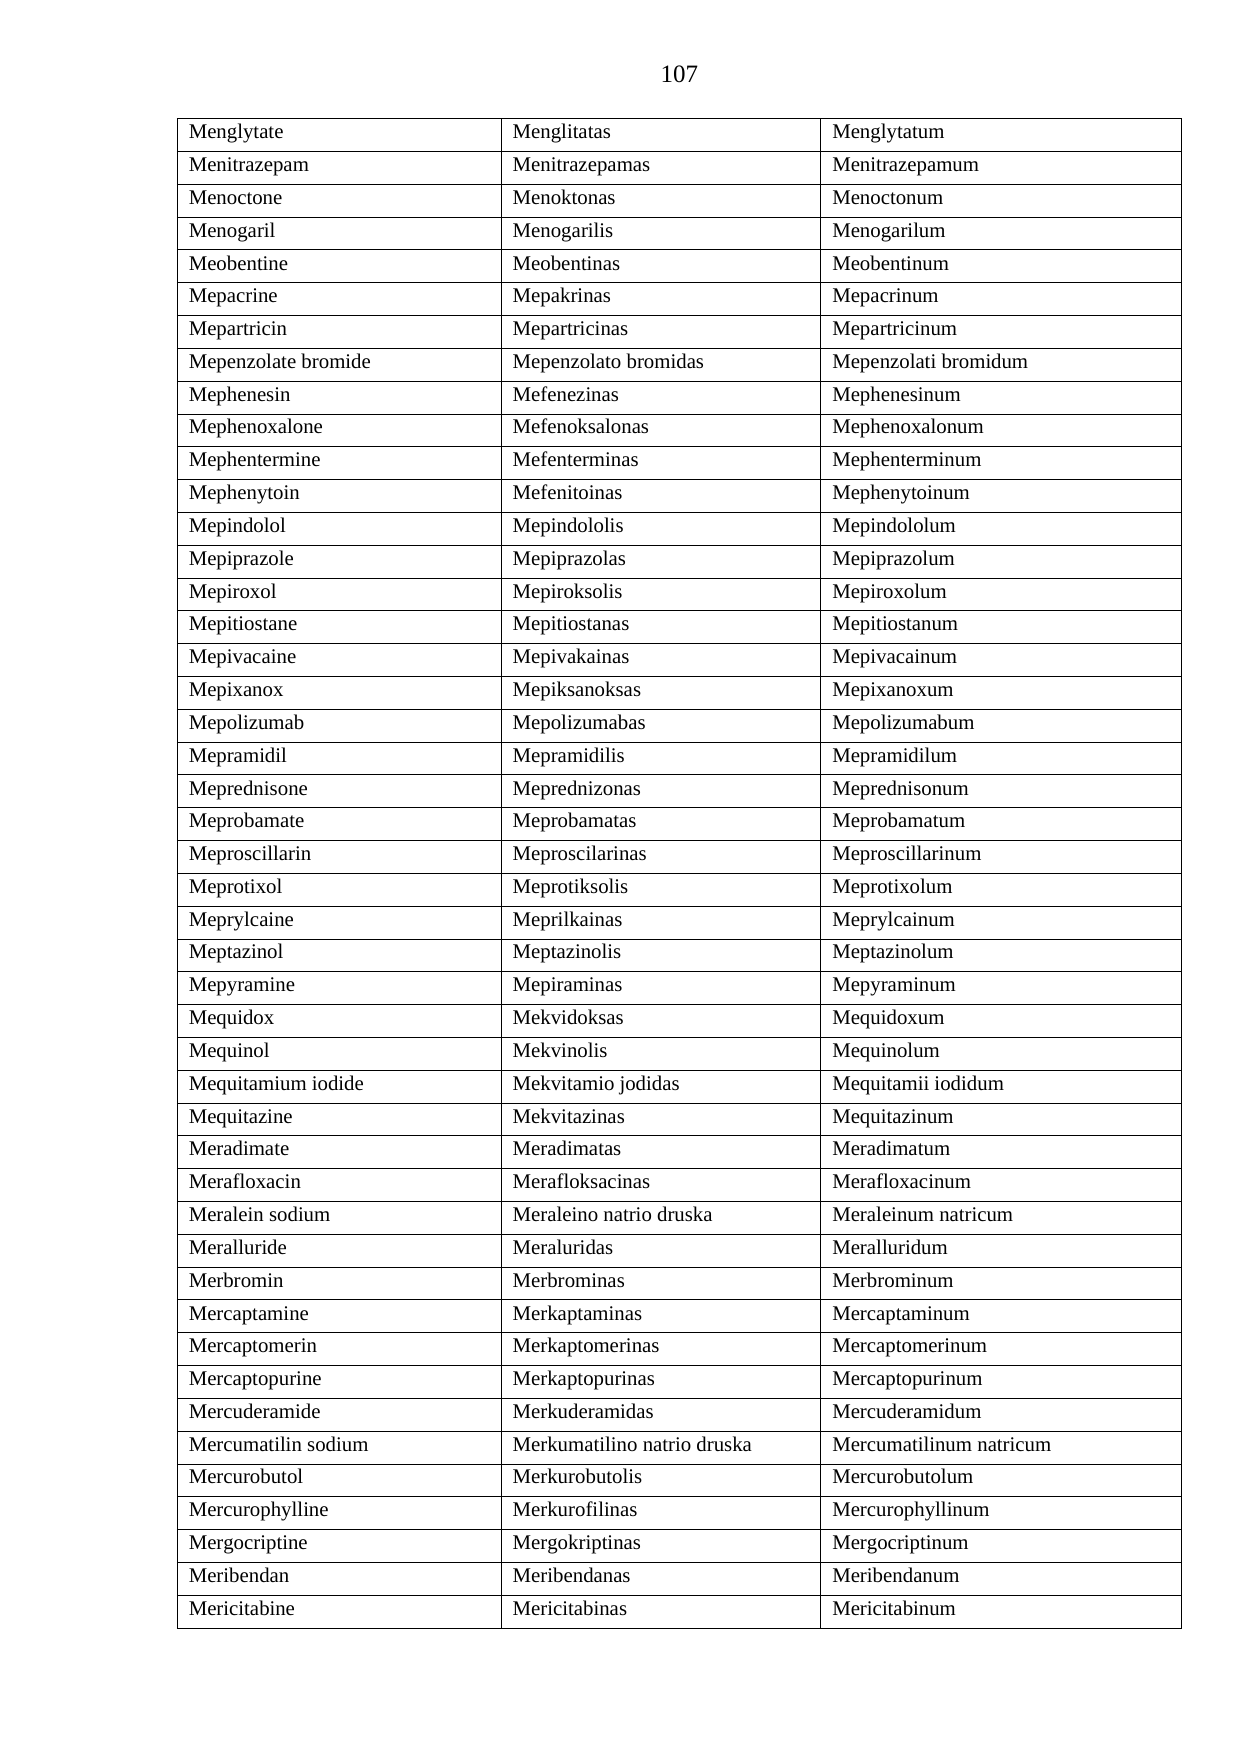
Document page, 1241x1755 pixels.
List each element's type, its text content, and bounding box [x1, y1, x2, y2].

table_cell Meprotixolum [821, 874, 1181, 906]
table_cell Mepiprazole [178, 546, 501, 577]
table_cell Mepiroxol [178, 579, 501, 610]
table_cell Mepindololis [502, 513, 820, 545]
table_cell Mephenoxalone [178, 415, 501, 446]
table_cell Merkumatilino natrio druska [502, 1432, 820, 1463]
table_cell Meraleinum natricum [821, 1202, 1181, 1234]
table_cell Menogaril [178, 218, 501, 249]
table_cell Meribendan [178, 1563, 501, 1595]
table_cell Menitrazepamum [821, 152, 1181, 184]
table_cell Mephenytoinum [821, 480, 1181, 512]
table_cell Mercuderamide [178, 1399, 501, 1431]
table_cell Mepacrine [178, 283, 501, 315]
table_cell Mercumatilinum natricum [821, 1432, 1181, 1463]
table_cell Meribendanum [821, 1563, 1181, 1595]
table_cell Mekvinolis [502, 1038, 820, 1070]
table_cell Mepolizumabum [821, 710, 1181, 742]
table_cell Meprilkainas [502, 907, 820, 938]
table_cell Mepitiostanum [821, 611, 1181, 643]
table_cell Mercaptaminum [821, 1300, 1181, 1332]
table_cell Mercurophyllinum [821, 1497, 1181, 1529]
table_cell Mepiroksolis [502, 579, 820, 610]
table_cell Merkuderamidas [502, 1399, 820, 1431]
table_cell Meradimatas [502, 1136, 820, 1168]
table_cell Mepartricinum [821, 316, 1181, 348]
table_cell Meribendanas [502, 1563, 820, 1595]
table_cell Meprotixol [178, 874, 501, 906]
table_cell Mefenitoinas [502, 480, 820, 512]
table_cell Meprobamatum [821, 808, 1181, 840]
table_cell Mepitiostanas [502, 611, 820, 643]
table_cell Meprotiksolis [502, 874, 820, 906]
table_cell Mercurophylline [178, 1497, 501, 1529]
table_cell Meprednisone [178, 775, 501, 807]
table_cell Merkaptomerinas [502, 1333, 820, 1365]
table_cell Mequinol [178, 1038, 501, 1070]
table_cell Mercaptopurine [178, 1366, 501, 1398]
table_cell Meprobamatas [502, 808, 820, 840]
table_cell Mepixanox [178, 677, 501, 709]
table_cell Meproscillarinum [821, 841, 1181, 873]
table_cell Mekvitazinas [502, 1104, 820, 1135]
table_cell Merkaptaminas [502, 1300, 820, 1332]
table_cell Merafloxacinum [821, 1169, 1181, 1201]
table_cell Mercaptomerinum [821, 1333, 1181, 1365]
table_cell Mergocriptine [178, 1530, 501, 1562]
table_cell Meproscilarinas [502, 841, 820, 873]
table_cell Mepiraminas [502, 972, 820, 1004]
table_cell Merkurobutolis [502, 1465, 820, 1496]
table_cell Meobentinas [502, 250, 820, 282]
table_cell Merafloxacin [178, 1169, 501, 1201]
table_cell Menogarilum [821, 218, 1181, 249]
table_cell Mequidox [178, 1005, 501, 1037]
table_cell Mericitabine [178, 1596, 501, 1627]
table_cell Meproscillarin [178, 841, 501, 873]
table_cell Mepiroxolum [821, 579, 1181, 610]
table_cell Merbromin [178, 1268, 501, 1299]
table_cell Mequitazine [178, 1104, 501, 1135]
table_cell Mepiksanoksas [502, 677, 820, 709]
table_cell Mepivakainas [502, 644, 820, 676]
table_cell Mephenterminum [821, 447, 1181, 479]
table_cell Menglytatum [821, 119, 1181, 151]
table_cell Menglitatas [502, 119, 820, 151]
table_cell Mercuderamidum [821, 1399, 1181, 1431]
table_cell Mepramidil [178, 743, 501, 774]
table_cell Mepyramine [178, 972, 501, 1004]
table_cell Mefenezinas [502, 382, 820, 413]
table_cell Mekvidoksas [502, 1005, 820, 1037]
table_cell Mekvitamio jodidas [502, 1071, 820, 1102]
table_cell Mepixanoxum [821, 677, 1181, 709]
table_cell Menoctonum [821, 185, 1181, 217]
table_cell Mequidoxum [821, 1005, 1181, 1037]
table_cell Menitrazepam [178, 152, 501, 184]
table_cell Meprylcainum [821, 907, 1181, 938]
table_cell Meralluride [178, 1235, 501, 1267]
table_cell Mephenesinum [821, 382, 1181, 413]
table_cell Mepacrinum [821, 283, 1181, 315]
table_cell Merbrominum [821, 1268, 1181, 1299]
table_cell Mefenterminas [502, 447, 820, 479]
table_cell Mericitabinas [502, 1596, 820, 1627]
table_cell Mepartricinas [502, 316, 820, 348]
table_cell Mequitamii iodidum [821, 1071, 1181, 1102]
table_cell Mephenytoin [178, 480, 501, 512]
table_cell Meprobamate [178, 808, 501, 840]
table_cell Mercurobutol [178, 1465, 501, 1496]
table_cell Mepenzolate bromide [178, 349, 501, 381]
table_cell Mergokriptinas [502, 1530, 820, 1562]
table_cell Meradimatum [821, 1136, 1181, 1168]
table_cell Mepiprazolas [502, 546, 820, 577]
table_cell Mequitamium iodide [178, 1071, 501, 1102]
table_cell Mepyraminum [821, 972, 1181, 1004]
table_cell Mercurobutolum [821, 1465, 1181, 1496]
table_cell Menogarilis [502, 218, 820, 249]
table_cell Mepolizumabas [502, 710, 820, 742]
table_cell Mepindololum [821, 513, 1181, 545]
table_cell Mepolizumab [178, 710, 501, 742]
table_cell Mepivacaine [178, 644, 501, 676]
table_cell Mequitazinum [821, 1104, 1181, 1135]
table_cell Mephenesin [178, 382, 501, 413]
table_cell Menoctone [178, 185, 501, 217]
table_cell Mercaptomerin [178, 1333, 501, 1365]
table_cell Mercumatilin sodium [178, 1432, 501, 1463]
table_cell Meralein sodium [178, 1202, 501, 1234]
table_cell Mepenzolati bromidum [821, 349, 1181, 381]
table_cell Menitrazepamas [502, 152, 820, 184]
table_cell Meptazinol [178, 940, 501, 971]
table_cell Mergocriptinum [821, 1530, 1181, 1562]
table_cell Mefenoksalonas [502, 415, 820, 446]
table_cell Meradimate [178, 1136, 501, 1168]
table_cell Mephenoxalonum [821, 415, 1181, 446]
table_cell Meraluridas [502, 1235, 820, 1267]
table_cell Mepivacainum [821, 644, 1181, 676]
table_cell Mepramidilum [821, 743, 1181, 774]
table_cell Menglytate [178, 119, 501, 151]
table_cell Mercaptopurinum [821, 1366, 1181, 1398]
table_cell Merbrominas [502, 1268, 820, 1299]
table_cell Merkurofilinas [502, 1497, 820, 1529]
table_cell Mepenzolato bromidas [502, 349, 820, 381]
table_cell Merkaptopurinas [502, 1366, 820, 1398]
table_cell Meprednizonas [502, 775, 820, 807]
table_cell Meptazinolum [821, 940, 1181, 971]
table_cell Mephentermine [178, 447, 501, 479]
table_cell Merafloksacinas [502, 1169, 820, 1201]
table_cell Meptazinolis [502, 940, 820, 971]
table_cell Mericitabinum [821, 1596, 1181, 1627]
table_cell Mepiprazolum [821, 546, 1181, 577]
table_cell Meobentine [178, 250, 501, 282]
table_cell Mercaptamine [178, 1300, 501, 1332]
table_cell Mepitiostane [178, 611, 501, 643]
table_cell Mepakrinas [502, 283, 820, 315]
table_cell Meraleino natrio druska [502, 1202, 820, 1234]
table_cell Mepindolol [178, 513, 501, 545]
table_cell Meprylcaine [178, 907, 501, 938]
table_cell Meobentinum [821, 250, 1181, 282]
table_cell Mepartricin [178, 316, 501, 348]
table_cell Mequinolum [821, 1038, 1181, 1070]
table_cell Mepramidilis [502, 743, 820, 774]
table_cell Meralluridum [821, 1235, 1181, 1267]
table_cell Menoktonas [502, 185, 820, 217]
table_cell Meprednisonum [821, 775, 1181, 807]
